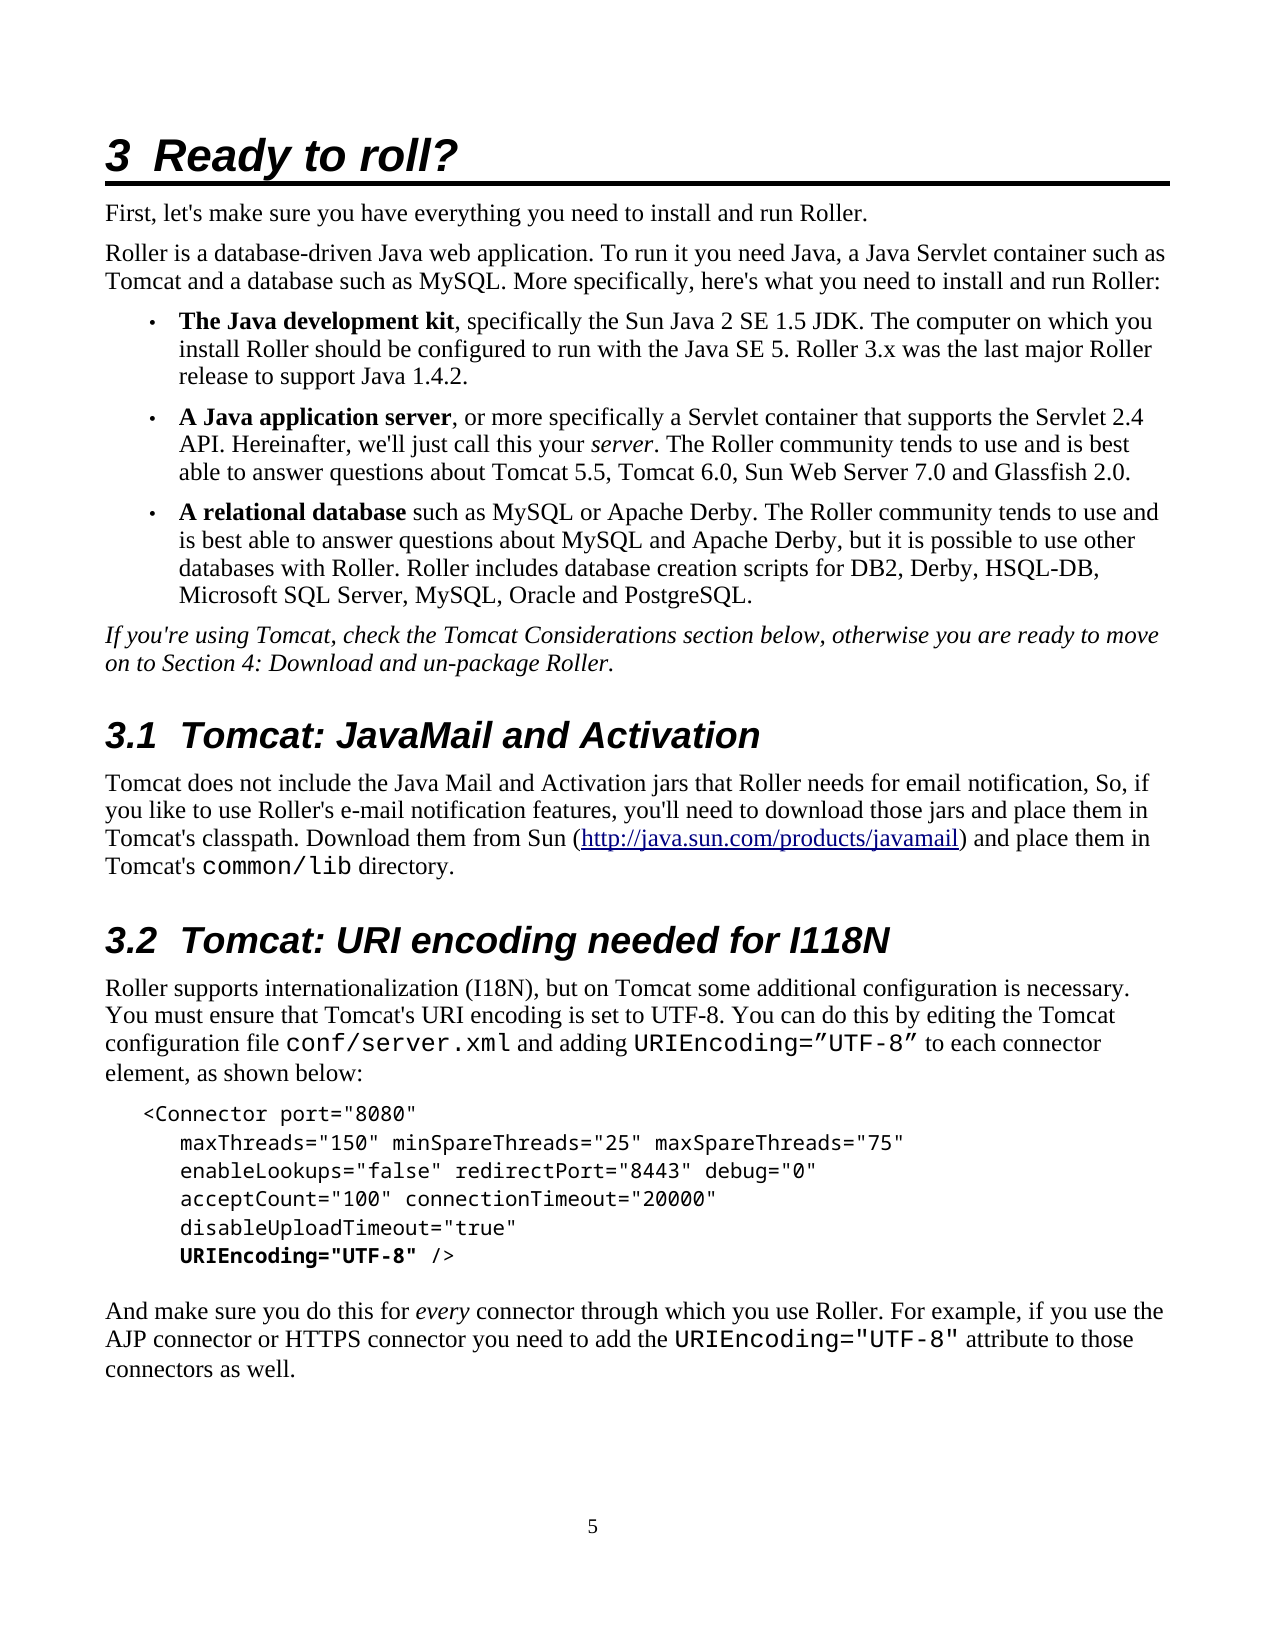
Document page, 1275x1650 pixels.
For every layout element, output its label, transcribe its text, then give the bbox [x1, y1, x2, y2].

text Roller supports internationalization (I18N), but on Tomcat some additional configuration is necessary. You must ensure that Tomcat's URI encoding is set to UTF-8. You can do this by editing the Tomcat configuration file conf/server.xml and adding URIEncoding=”UTF-8” to each connector element, as shown below: [105, 974, 1170, 1087]
text First, let's make sure you have everything you need to install and run Roller. [105, 199, 1170, 227]
text Roller is a database-driven Java web application. To run it you need Java, a Java Servlet container such as Tomcat and a database such as MySQL. More specifically, here's what you need to install and run Roller: [105, 239, 1170, 294]
list A Java application server, or more specifically a Servlet container that supports the Servlet 2.4 API. Hereinafter, we'll just call this your server. The Roller community tends to use and is best able to answer questions about Tomcat 5.5, Tomcat 6.0, Sun Web Server 7.0 and Glassfish 2.0. [149, 403, 1170, 486]
subtitle Ready to roll? [105, 130, 1170, 181]
list A relational database such as MySQL or Apache Derby. The Roller community tends to use and is best able to answer questions about MySQL and Apache Derby, but it is possible to use other databases with Roller. Roller includes database creation scripts for DB2, Derby, HSQL-DB, Microsoft SQL Server, MySQL, Oracle and PostgreSQL. [149, 498, 1170, 609]
text <Connector port="8080" [105, 1099, 1170, 1128]
text If you're using Tomcat, check the Tomcat Considerations section below, otherwise you are ready to move on to Section 4: Download and un-package Roller. [105, 622, 1170, 677]
text Tomcat does not include the Java Mail and Activation jars that Roller needs for email notification, So, if you like to use Roller's e-mail notification features, you'll need to download those jars and place them in Tomcat's classpath. Download them from Sun (http://java.sun.com/products/javamail) and place them in Tomcat's common/lib directory. [105, 769, 1170, 882]
list The Java development kit, specifically the Sun Java 2 SE 1.5 JDK. The computer on which you install Roller should be configured to run with the Java SE 5. Roller 3.x was the last major Roller release to support Java 1.4.2. [149, 307, 1170, 390]
text And make sure you do this for every connector through which you use Roller. For example, if you use the AJP connector or HTTPS connector you need to add the URIEncoding="UTF-8" attribute to those connectors as well. [105, 1297, 1170, 1383]
text maxThreads="150" minSpareThreads="25" maxSpareThreads="75" [105, 1128, 1170, 1156]
text disableUploadTimeout="true" [105, 1213, 1170, 1241]
subtitle Tomcat: JavaMail and Activation [105, 714, 1170, 756]
text enableLookups="false" redirectPort="8443" debug="0" [105, 1156, 1170, 1184]
text URIEncoding="UTF-8" /> [105, 1241, 1170, 1270]
subtitle Tomcat: URI encoding needed for I118N [105, 919, 1170, 961]
text acceptCount="100" connectionTimeout="20000" [105, 1184, 1170, 1213]
